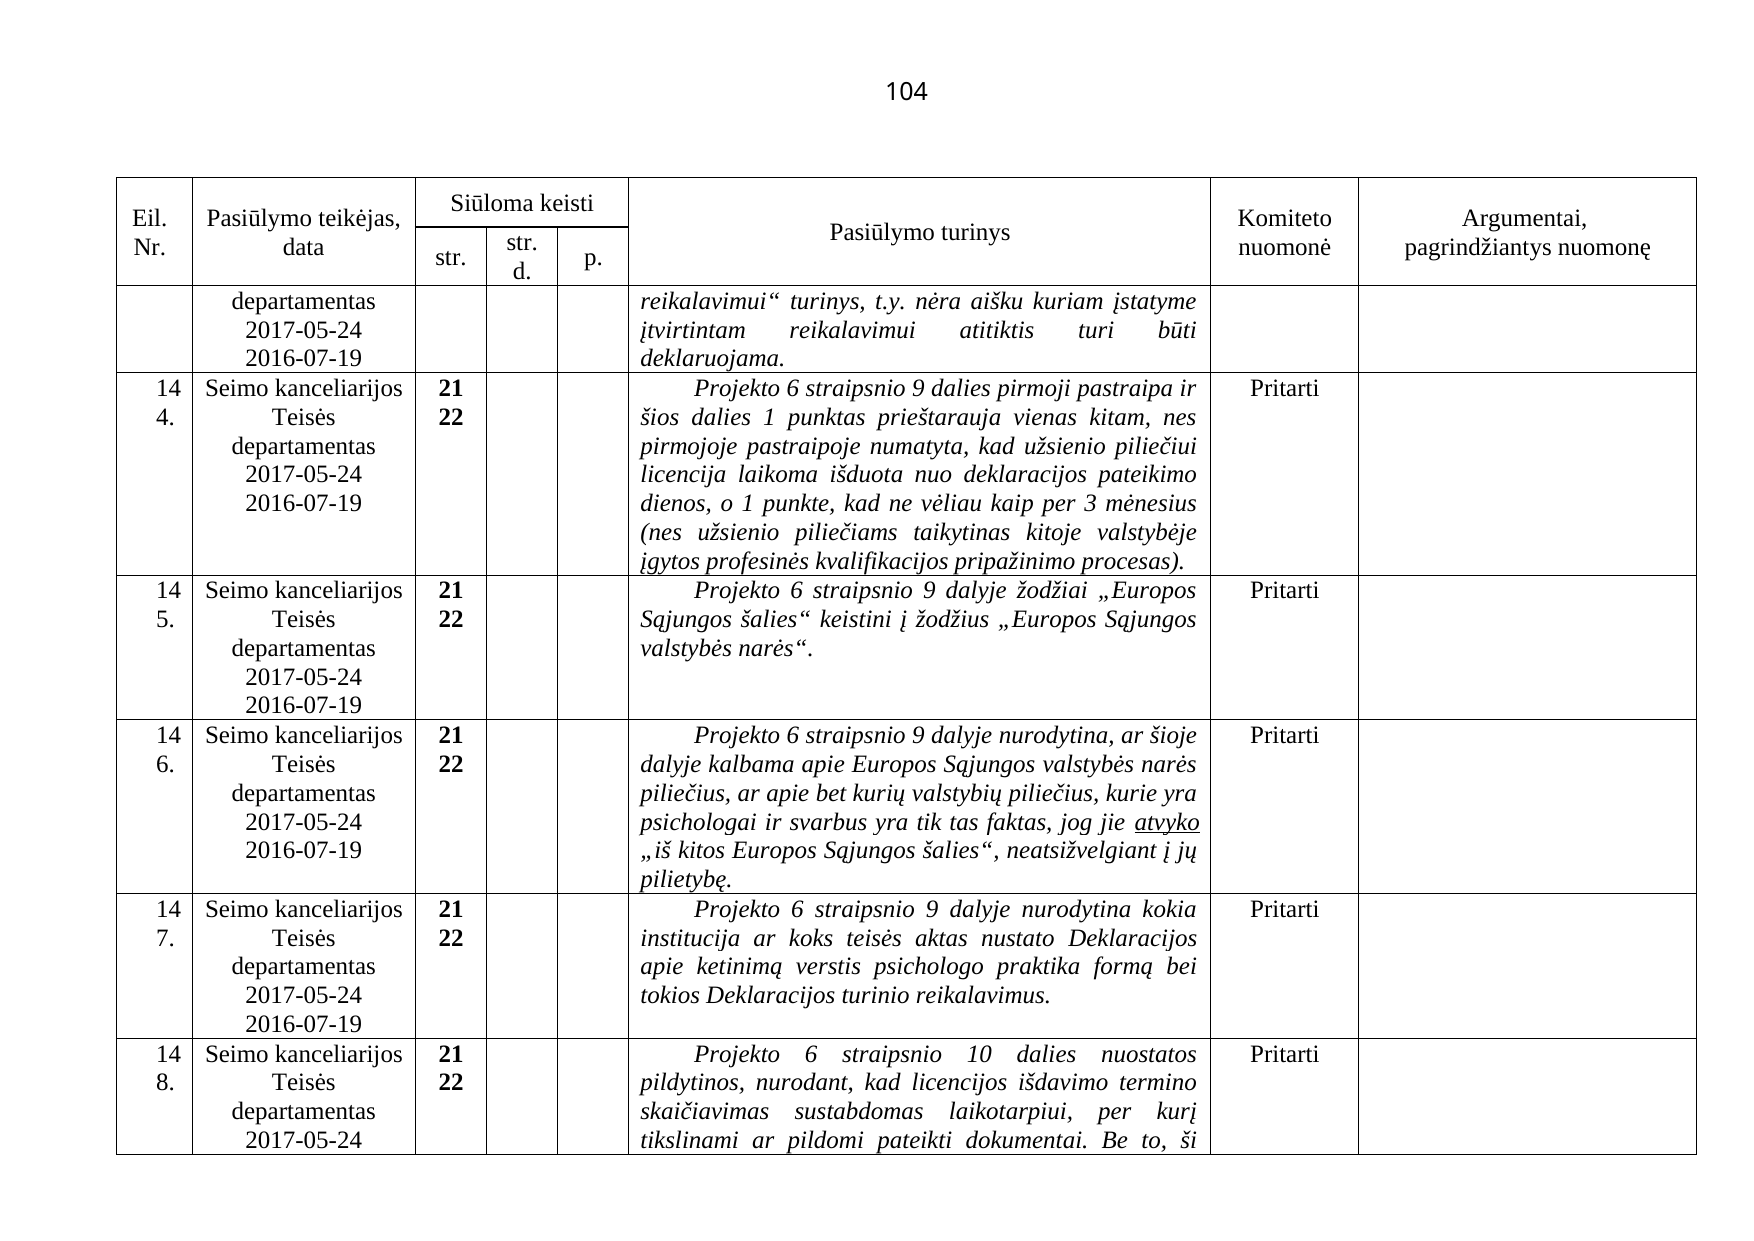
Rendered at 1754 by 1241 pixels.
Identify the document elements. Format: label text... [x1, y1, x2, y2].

table_cell [1359, 894, 1696, 1038]
table_cell [117, 373, 192, 574]
table_cell [487, 720, 557, 893]
table_cell [487, 576, 557, 719]
table_cell [117, 894, 192, 1038]
table_cell Projekto 6 straipsnio 10 dalies nuostatos pildytinos, nurodant, kad licencijos išdavimo termino skaičiavimas sustabdomas laikotarpiui, per kurį tikslinami ar pildomi pateikti dokumentai. Be to, ši [629, 1039, 1210, 1154]
table_cell 21 22 [416, 373, 486, 574]
table_cell [487, 1039, 557, 1154]
table_cell reikalavimui“ turinys, t.y. nėra aišku kuriam įstatyme įtvirtintam reikalavimui atitiktis turi būti deklaruojama. [629, 286, 1210, 372]
table_cell [1359, 1039, 1696, 1154]
table_cell 21 22 [416, 576, 486, 719]
table_header Komiteto nuomonė [1211, 178, 1358, 285]
table_cell [416, 286, 486, 372]
table_cell Pritarti [1211, 720, 1358, 893]
table_cell 21 22 [416, 720, 486, 893]
table_cell [558, 576, 628, 719]
table_cell [117, 576, 192, 719]
table_cell Seimo kanceliarijos Teisės departamentas 2017-05-24 [193, 1039, 415, 1154]
table_cell [1211, 286, 1358, 372]
table_cell str. [416, 228, 486, 285]
table_cell Pritarti [1211, 373, 1358, 574]
table_cell [558, 894, 628, 1038]
table_cell Projekto 6 straipsnio 9 dalyje žodžiai „Europos Sąjungos šalies“ keistini į žodžius „Europos Sąjungos valstybės narės“. [629, 576, 1210, 719]
table_cell [1359, 720, 1696, 893]
table_header Siūloma keisti [416, 178, 628, 226]
table_header Eil. Nr. [117, 178, 192, 285]
table_cell [1359, 576, 1696, 719]
table_cell [558, 720, 628, 893]
table_cell [558, 1039, 628, 1154]
table_cell Pritarti [1211, 576, 1358, 719]
table_header Argumentai, pagrindžiantys nuomonę [1359, 178, 1696, 285]
table_cell Seimo kanceliarijos Teisės departamentas 2017-05-24 2016-07-19 [193, 894, 415, 1038]
table_cell Projekto 6 straipsnio 9 dalyje nurodytina, ar šioje dalyje kalbama apie Europos Sąjungos valstybės narės piliečius, ar apie bet kurių valstybių piliečius, kurie yra psichologai ir svarbus yra tik tas faktas, jog jie atvyko „iš kitos Europos Sąjungos šalies“, neatsižvelgiant į jų pilietybę. [629, 720, 1210, 893]
table_cell [1359, 286, 1696, 372]
table_cell 21 22 [416, 894, 486, 1038]
table_cell [117, 286, 192, 372]
table_cell [487, 286, 557, 372]
table_cell Pritarti [1211, 1039, 1358, 1154]
table_cell [487, 894, 557, 1038]
table_cell Seimo kanceliarijos Teisės departamentas 2017-05-24 2016-07-19 [193, 576, 415, 719]
table_cell [1359, 373, 1696, 574]
table_cell [117, 720, 192, 893]
table_cell [558, 286, 628, 372]
table_header Pasiūlymo turinys [629, 178, 1210, 285]
table_cell p. [558, 228, 628, 285]
table_cell [487, 373, 557, 574]
table_cell Projekto 6 straipsnio 9 dalyje nurodytina kokia institucija ar koks teisės aktas nustato Deklaracijos apie ketinimą verstis psichologo praktika formą bei tokios Deklaracijos turinio reikalavimus. [629, 894, 1210, 1038]
table_header Pasiūlymo teikėjas, data [193, 178, 415, 285]
table_cell Projekto 6 straipsnio 9 dalies pirmoji pastraipa ir šios dalies 1 punktas prieštarauja vienas kitam, nes pirmojoje pastraipoje numatyta, kad užsienio piliečiui licencija laikoma išduota nuo deklaracijos pateikimo dienos, o 1 punkte, kad ne vėliau kaip per 3 mėnesius (nes užsienio piliečiams taikytinas kitoje valstybėje įgytos profesinės kvalifikacijos pripažinimo procesas). [629, 373, 1210, 574]
table_cell [558, 373, 628, 574]
table_cell Seimo kanceliarijos Teisės departamentas 2017-05-24 2016-07-19 [193, 720, 415, 893]
table_cell [117, 1039, 192, 1154]
table_cell Pritarti [1211, 894, 1358, 1038]
table_cell departamentas 2017-05-24 2016-07-19 [193, 286, 415, 372]
table_cell 21 22 [416, 1039, 486, 1154]
table_cell str. d. [487, 228, 557, 285]
table_cell Seimo kanceliarijos Teisės departamentas 2017-05-24 2016-07-19 [193, 373, 415, 574]
